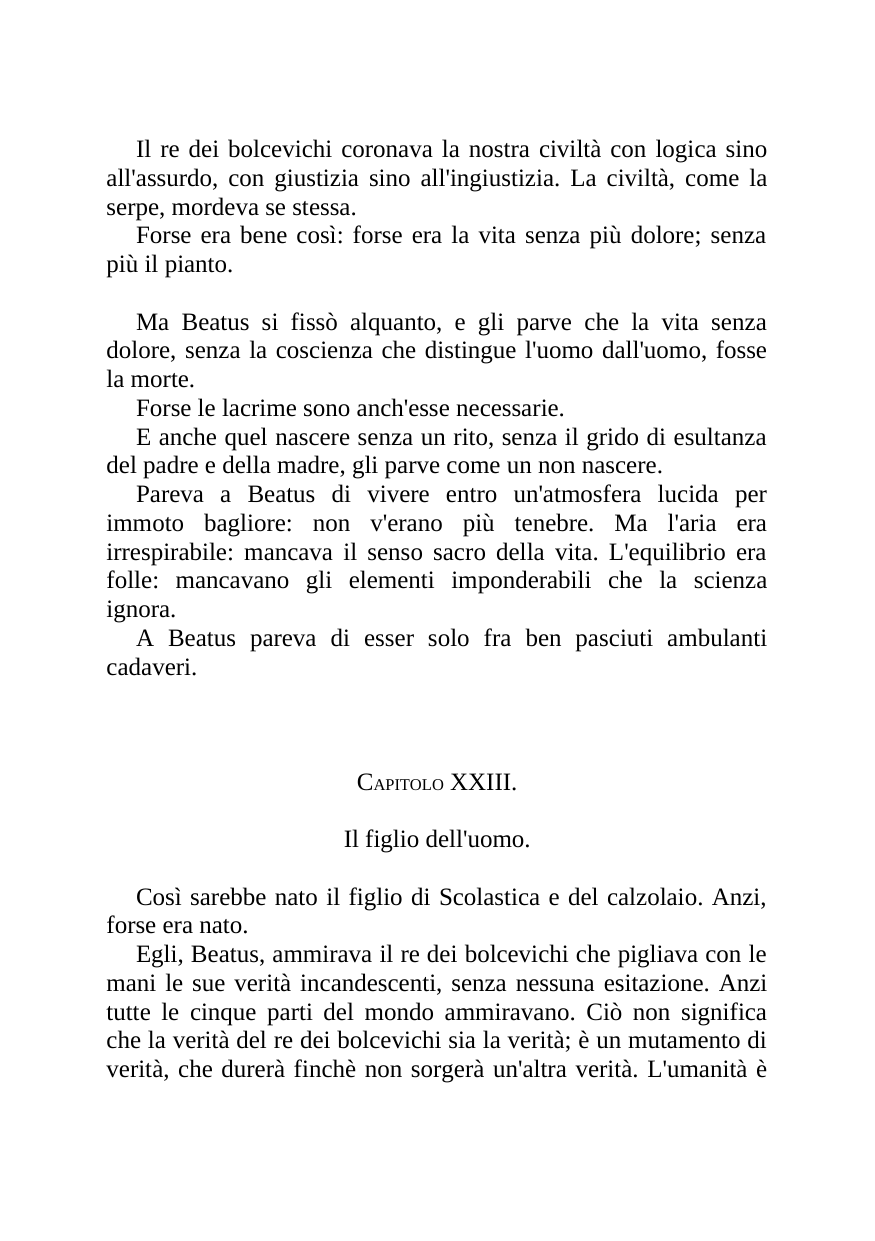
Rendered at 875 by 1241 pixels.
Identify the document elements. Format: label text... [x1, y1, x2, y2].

text Così sarebbe nato il figlio di Scolastica e del calzolaio. Anzi, forse era nato. [106, 882, 768, 939]
text Forse era bene così: forse era la vita senza più dolore; senza più il pianto. [106, 221, 768, 278]
text Pareva a Beatus di vivere entro un'atmosfera lucida per immoto bagliore: non v'erano più tenebre. Ma l'aria era irrespirabile: mancava il senso sacro della vita. L'equilibrio era folle: mancavano gli elementi imponderabili che la scienza ignora. [106, 479, 768, 623]
text A Beatus pareva di esser solo fra ben pasciuti ambulanti cadaveri. [106, 623, 768, 681]
text Il re dei bolcevichi coronava la nostra civiltà con logica sino all'assurdo, con giustizia sino all'ingiustizia. La civiltà, come la serpe, mordeva se stessa. [106, 134, 768, 221]
text E anche quel nascere senza un rito, senza il grido di esultanza del padre e della madre, gli parve come un non nascere. [106, 422, 768, 479]
text Forse le lacrime sono anch'esse necessarie. [106, 393, 768, 422]
text Ma Beatus si fissò alquanto, e gli parve che la vita senza dolore, senza la coscienza che distingue l'uomo dall'uomo, fosse la morte. [106, 307, 768, 393]
text Egli, Beatus, ammirava il re dei bolcevichi che pigliava con le mani le sue verità incandescenti, senza nessuna esitazione. Anzi tutte le cinque parti del mondo ammiravano. Ciò non significa che la verità del re dei bolcevichi sia la verità; è un mutamento di verità, che durerà finchè non sorgerà un'altra verità. L'umanità è [106, 939, 768, 1083]
text Il figlio dell'uomo. [106, 824, 768, 853]
text Capitolo XXIII. [106, 767, 768, 796]
